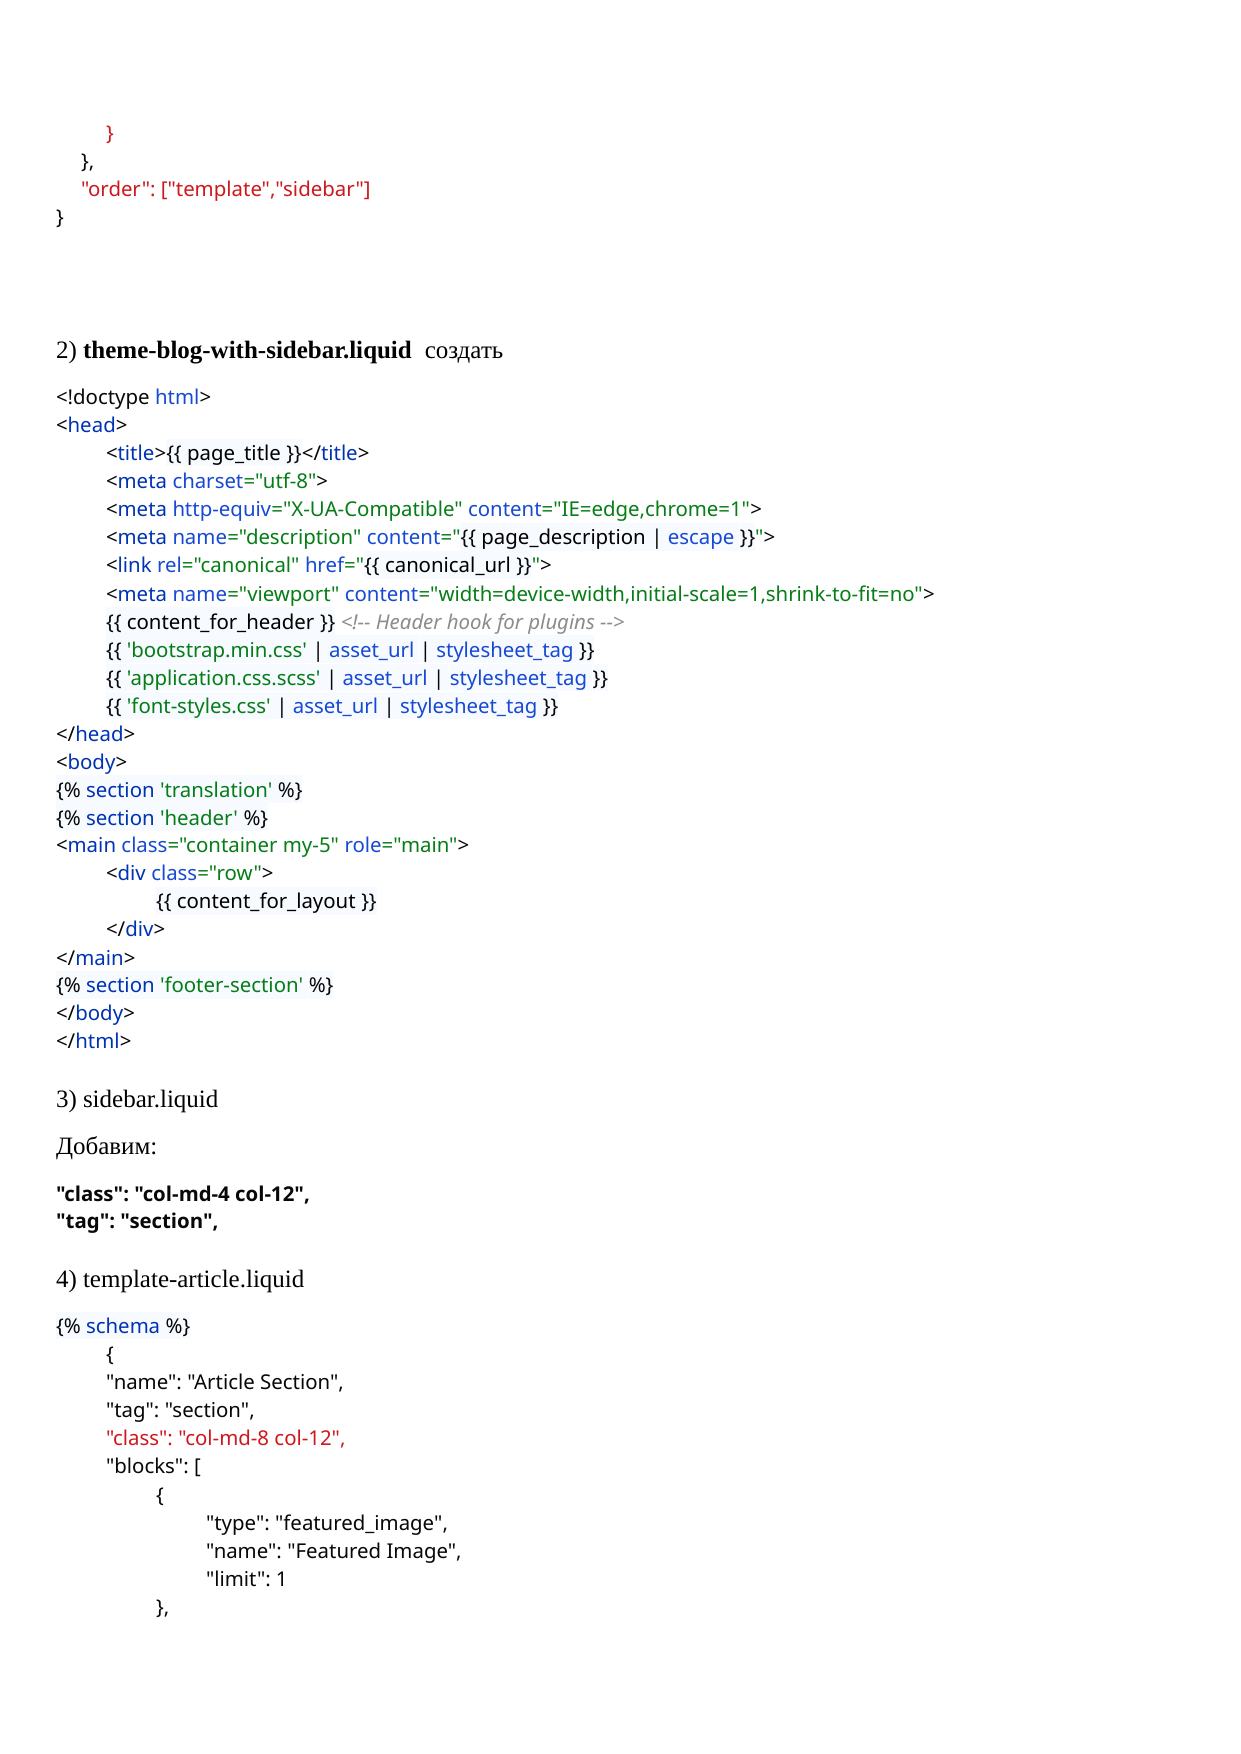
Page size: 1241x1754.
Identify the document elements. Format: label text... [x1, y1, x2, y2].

text <div class="row"> [56, 859, 1187, 887]
text {% section 'footer-section' %} [56, 971, 1187, 999]
text <!doctype html> [56, 383, 1187, 411]
text "blocks": [ [56, 1452, 1187, 1480]
text } [56, 118, 1187, 146]
text <meta http-equiv="X-UA-Compatible" content="IE=edge,chrome=1"> [56, 495, 1187, 523]
text Добавим: [56, 1131, 1187, 1160]
text </main> [56, 943, 1187, 971]
text "tag": "section", [56, 1396, 1187, 1424]
text } [56, 202, 1187, 230]
text "class": "col-md-8 col-12", [56, 1424, 1187, 1452]
text <meta name="viewport" content="width=device-width,initial-scale=1,shrink-to-fit=no"> [56, 579, 1187, 607]
text { [56, 1480, 1187, 1508]
text "class": "col-md-4 col-12", [56, 1179, 1187, 1207]
text "type": "featured_image", [56, 1508, 1187, 1536]
text {{ content_for_layout }} [56, 887, 1187, 915]
text {{ 'application.css.scss' | asset_url | stylesheet_tag }} [56, 663, 1187, 692]
text <link rel="canonical" href="{{ canonical_url }}"> [56, 551, 1187, 579]
text </div> [56, 915, 1187, 943]
text }, [56, 1593, 1187, 1621]
text 3) sidebar.liquid [56, 1084, 1187, 1113]
text "name": "Article Section", [56, 1368, 1187, 1396]
text "tag": "section", [56, 1207, 1187, 1235]
text "order": ["template","sidebar"] [56, 174, 1187, 202]
text </head> [56, 720, 1187, 747]
text 4) template-article.liquid [56, 1264, 1187, 1293]
text <meta name="description" content="{{ page_description | escape }}"> [56, 523, 1187, 551]
text {% schema %} [56, 1312, 1187, 1339]
text 2) theme-blog-with-sidebar.liquid создать [56, 335, 1187, 364]
text </body> [56, 999, 1187, 1027]
text }, [56, 146, 1187, 174]
text {{ 'font-styles.css' | asset_url | stylesheet_tag }} [56, 692, 1187, 720]
text {% section 'header' %} [56, 803, 1187, 831]
text "limit": 1 [56, 1564, 1187, 1593]
text {% section 'translation' %} [56, 775, 1187, 803]
text "name": "Featured Image", [56, 1536, 1187, 1564]
text {{ 'bootstrap.min.css' | asset_url | stylesheet_tag }} [56, 635, 1187, 663]
text {{ content_for_header }} <!-- Header hook for plugins --> [56, 607, 1187, 635]
text <body> [56, 747, 1187, 775]
text <title>{{ page_title }}</title> [56, 438, 1187, 467]
text { [56, 1339, 1187, 1368]
text <main class="container my-5" role="main"> [56, 831, 1187, 859]
text </html> [56, 1027, 1187, 1054]
text <meta charset="utf-8"> [56, 467, 1187, 495]
text <head> [56, 411, 1187, 438]
